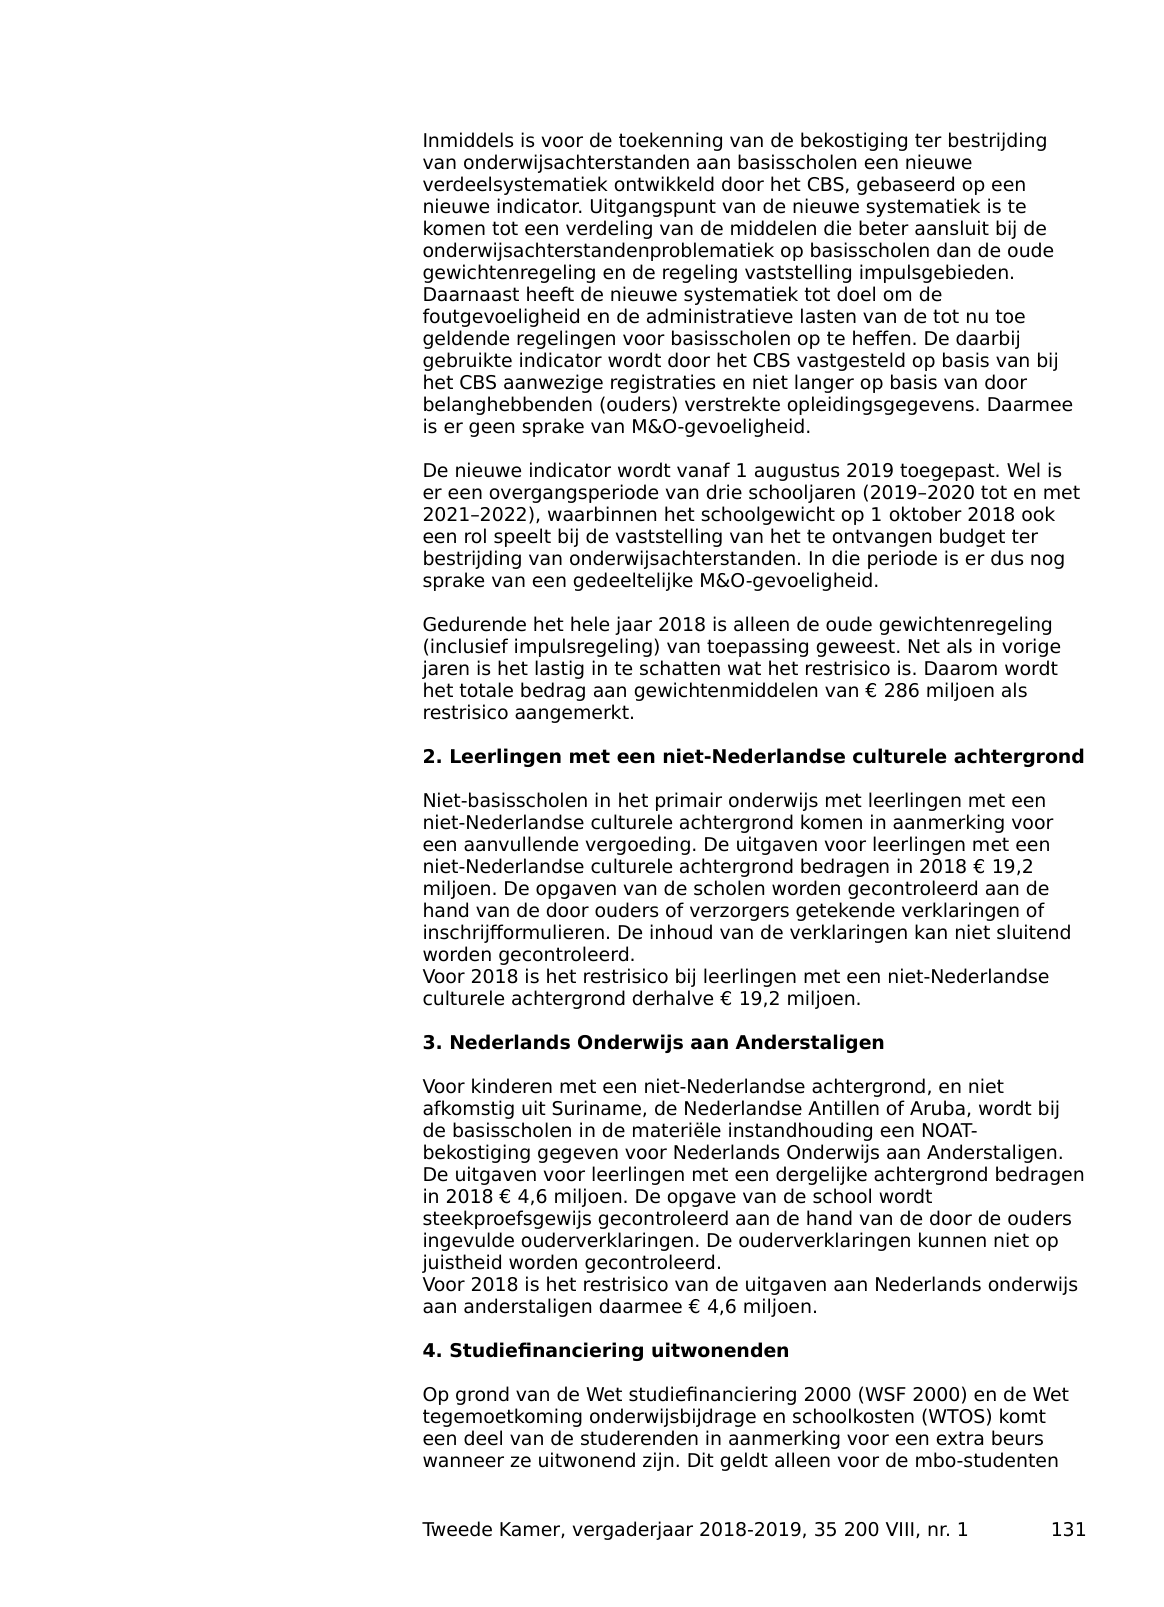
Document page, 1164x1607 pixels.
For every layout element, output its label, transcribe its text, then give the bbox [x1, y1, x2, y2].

text Inmiddels is voor de toekenning van de bekostiging ter bestrijding van onderwijsachterstanden aan basisscholen een nieuwe verdeelsystematiek ontwikkeld door het CBS, gebaseerd op een nieuwe indicator. Uitgangspunt van de nieuwe systematiek is te komen tot een verdeling van de middelen die beter aansluit bij de onderwijsachterstandenproblematiek op basisscholen dan de oude gewichtenregeling en de regeling vaststelling impulsgebieden. Daarnaast heeft de nieuwe systematiek tot doel om de foutgevoeligheid en de administratieve lasten van de tot nu toe geldende regelingen voor basisscholen op te heffen. De daarbij gebruikte indicator wordt door het CBS vastgesteld op basis van bij het CBS aanwezige registraties en niet langer op basis van door belanghebbenden (ouders) verstrekte opleidingsgegevens. Daarmee is er geen sprake van M&O-gevoeligheid. [422, 130, 1087, 438]
subtitle 2. Leerlingen met een niet-Nederlandse culturele achtergrond [422, 746, 1087, 768]
text Op grond van de Wet studiefinanciering 2000 (WSF 2000) en de Wet tegemoetkoming onderwijsbijdrage en schoolkosten (WTOS) komt een deel van de studerenden in aanmerking voor een extra beurs wanneer ze uitwonend zijn. Dit geldt alleen voor de mbo-studenten [422, 1384, 1087, 1472]
text Voor 2018 is het restrisico van de uitgaven aan Nederlands onderwijs aan anderstaligen daarmee € 4,6 miljoen. [422, 1274, 1087, 1318]
text Gedurende het hele jaar 2018 is alleen de oude gewichtenregeling (inclusief impulsregeling) van toepassing geweest. Net als in vorige jaren is het lastig in te schatten wat het restrisico is. Daarom wordt het totale bedrag aan gewichtenmiddelen van € 286 miljoen als restrisico aangemerkt. [422, 614, 1087, 724]
text Voor 2018 is het restrisico bij leerlingen met een niet-Nederlandse culturele achtergrond derhalve € 19,2 miljoen. [422, 966, 1087, 1010]
text Voor kinderen met een niet-Nederlandse achtergrond, en niet afkomstig uit Suriname, de Nederlandse Antillen of Aruba, wordt bij de basisscholen in de materiële instandhouding een NOAT-bekostiging gegeven voor Nederlands Onderwijs aan Anderstaligen. De uitgaven voor leerlingen met een dergelijke achtergrond bedragen in 2018 € 4,6 miljoen. De opgave van de school wordt steekproefsgewijs gecontroleerd aan de hand van de door de ouders ingevulde ouderverklaringen. De ouderverklaringen kunnen niet op juistheid worden gecontroleerd. [422, 1076, 1087, 1274]
text De nieuwe indicator wordt vanaf 1 augustus 2019 toegepast. Wel is er een overgangsperiode van drie schooljaren (2019–2020 tot en met 2021–2022), waarbinnen het schoolgewicht op 1 oktober 2018 ook een rol speelt bij de vaststelling van het te ontvangen budget ter bestrijding van onderwijsachterstanden. In die periode is er dus nog sprake van een gedeeltelijke M&O-gevoeligheid. [422, 460, 1087, 592]
text Niet-basisscholen in het primair onderwijs met leerlingen met een niet-Nederlandse culturele achtergrond komen in aanmerking voor een aanvullende vergoeding. De uitgaven voor leerlingen met een niet-Nederlandse culturele achtergrond bedragen in 2018 € 19,2 miljoen. De opgaven van de scholen worden gecontroleerd aan de hand van de door ouders of verzorgers getekende verklaringen of inschrijfformulieren. De inhoud van de verklaringen kan niet sluitend worden gecontroleerd. [422, 790, 1087, 966]
subtitle 4. Studiefinanciering uitwonenden [422, 1340, 1087, 1362]
subtitle 3. Nederlands Onderwijs aan Anderstaligen [422, 1032, 1087, 1054]
